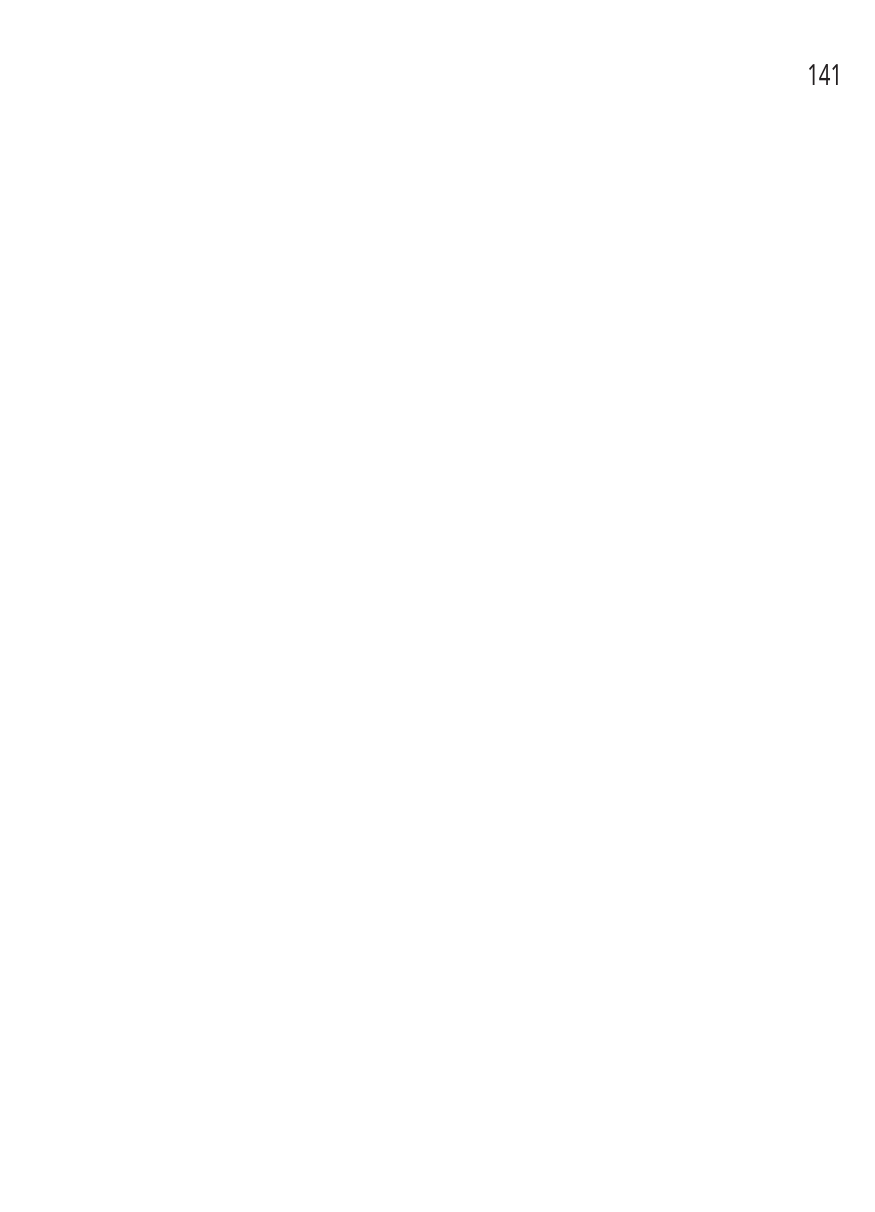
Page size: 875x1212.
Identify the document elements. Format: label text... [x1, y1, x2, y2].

subtitle 141 [119, 54, 842, 94]
